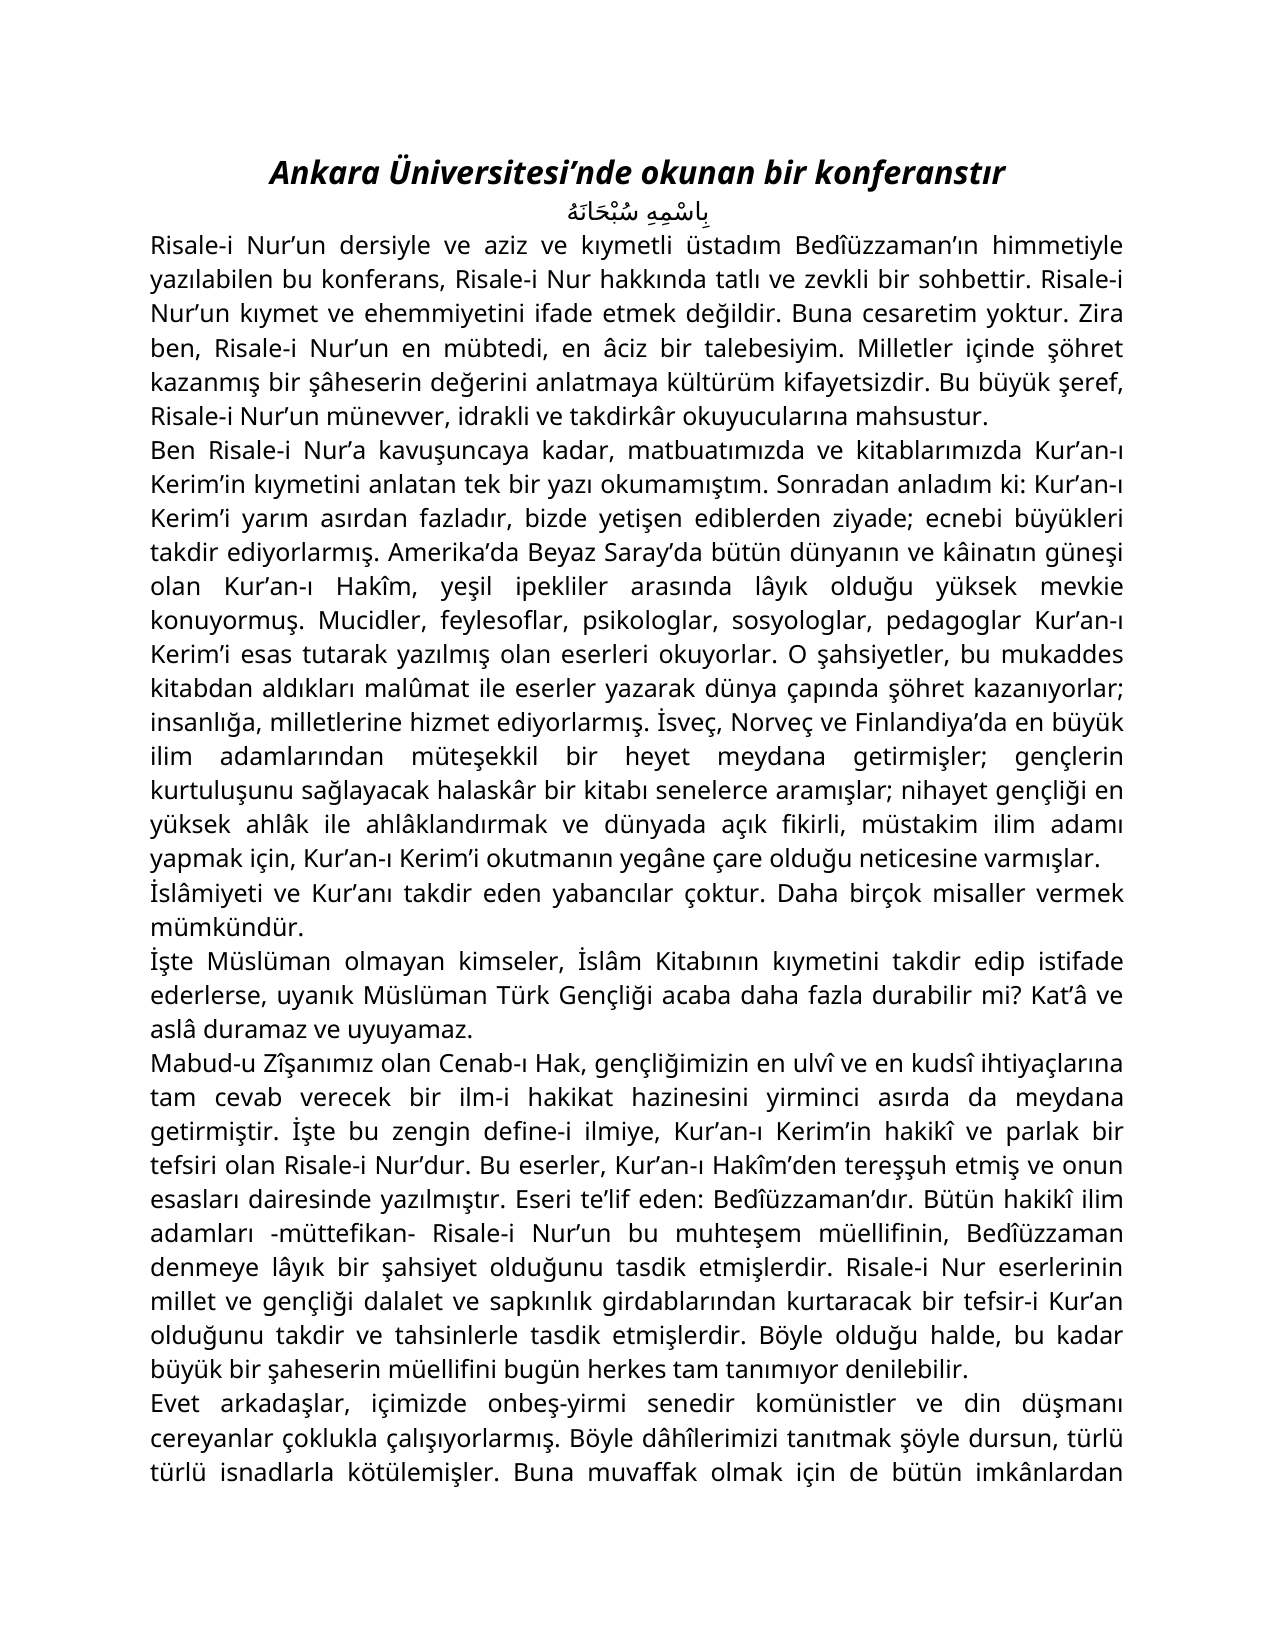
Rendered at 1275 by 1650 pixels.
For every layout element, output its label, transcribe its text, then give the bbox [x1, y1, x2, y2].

text Risale-i Nur’un dersiyle ve aziz ve kıymetli üstadım Bedîüzzaman’ın himmetiyle yazılabilen bu konferans, Risale-i Nur hakkında tatlı ve zevkli bir sohbettir. Risale-i Nur’un kıymet ve ehemmiyetini ifade etmek değildir. Buna cesaretim yoktur. Zira ben, Risale-i Nur’un en mübtedi, en âciz bir talebesiyim. Milletler içinde şöhret kazanmış bir şâheserin değerini anlatmaya kültürüm kifayetsizdir. Bu büyük şeref, Risale-i Nur’un münevver, idrakli ve takdirkâr okuyucularına mahsustur. [150, 228, 1125, 432]
text İslâmiyeti ve Kur’anı takdir eden yabancılar çoktur. Daha birçok misaller vermek mümkündür. [150, 875, 1125, 943]
subtitle Ankara Üniversitesi’nde okunan bir konferanstır [150, 150, 1125, 194]
text بِاسْمِهِ سُبْحَانَهُ [150, 194, 1125, 228]
text Evet arkadaşlar, içimizde onbeş-yirmi senedir komünistler ve din düşmanı cereyanlar çoklukla çalışıyorlarmış. Böyle dâhîlerimizi tanıtmak şöyle dursun, türlü türlü isnadlarla kötülemişler. Buna muvaffak olmak için de bütün imkânlardan [150, 1386, 1125, 1488]
text İşte Müslüman olmayan kimseler, İslâm Kitabının kıymetini takdir edip istifade ederlerse, uyanık Müslüman Türk Gençliği acaba daha fazla durabilir mi? Kat’â ve aslâ duramaz ve uyuyamaz. [150, 943, 1125, 1046]
text Mabud-u Zîşanımız olan Cenab-ı Hak, gençliğimizin en ulvî ve en kudsî ihtiyaçlarına tam cevab verecek bir ilm-i hakikat hazinesini yirminci asırda da meydana getirmiştir. İşte bu zengin define-i ilmiye, Kur’an-ı Kerim’in hakikî ve parlak bir tefsiri olan Risale-i Nur’dur. Bu eserler, Kur’an-ı Hakîm’den tereşşuh etmiş ve onun esasları dairesinde yazılmıştır. Eseri te’lif eden: Bedîüzzaman’dır. Bütün hakikî ilim adamları -müttefikan- Risale-i Nur’un bu muhteşem müellifinin, Bedîüzzaman denmeye lâyık bir şahsiyet olduğunu tasdik etmişlerdir. Risale-i Nur eserlerinin millet ve gençliği dalalet ve sapkınlık girdablarından kurtaracak bir tefsir-i Kur’an olduğunu takdir ve tahsinlerle tasdik etmişlerdir. Böyle olduğu halde, bu kadar büyük bir şaheserin müellifini bugün herkes tam tanımıyor denilebilir. [150, 1046, 1125, 1386]
text Ben Risale-i Nur’a kavuşuncaya kadar, matbuatımızda ve kitablarımızda Kur’an-ı Kerim’in kıymetini anlatan tek bir yazı okumamıştım. Sonradan anladım ki: Kur’an-ı Kerim’i yarım asırdan fazladır, bizde yetişen ediblerden ziyade; ecnebi büyükleri takdir ediyorlarmış. Amerika’da Beyaz Saray’da bütün dünyanın ve kâinatın güneşi olan Kur’an-ı Hakîm, yeşil ipekliler arasında lâyık olduğu yüksek mevkie konuyormuş. Mucidler, feylesoflar, psikologlar, sosyologlar, pedagoglar Kur’an-ı Kerim’i esas tutarak yazılmış olan eserleri okuyorlar. O şahsiyetler, bu mukaddes kitabdan aldıkları malûmat ile eserler yazarak dünya çapında şöhret kazanıyorlar; insanlığa, milletlerine hizmet ediyorlarmış. İsveç, Norveç ve Finlandiya’da en büyük ilim adamlarından müteşekkil bir heyet meydana getirmişler; gençlerin kurtuluşunu sağlayacak halaskâr bir kitabı senelerce aramışlar; nihayet gençliği en yüksek ahlâk ile ahlâklandırmak ve dünyada açık fikirli, müstakim ilim adamı yapmak için, Kur’an-ı Kerim’i okutmanın yegâne çare olduğu neticesine varmışlar. [150, 432, 1125, 875]
